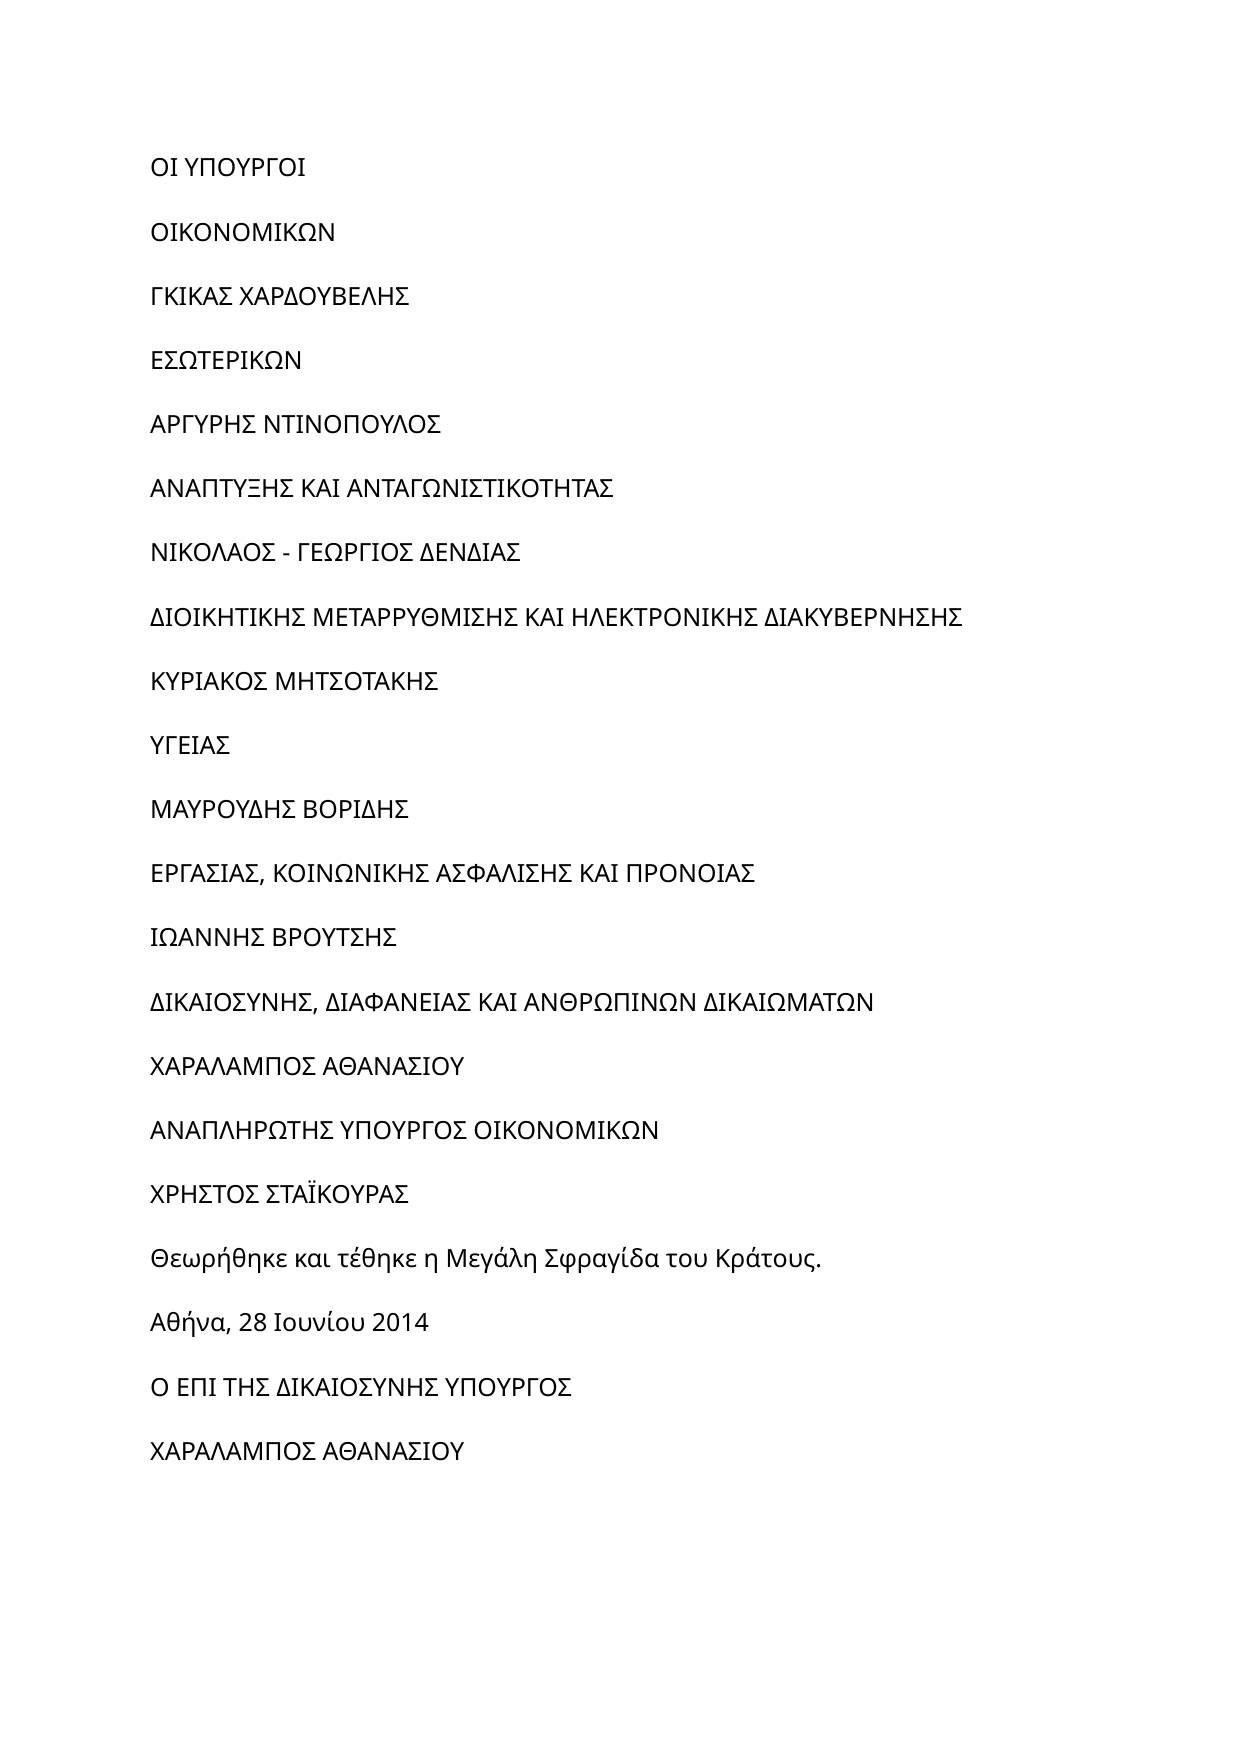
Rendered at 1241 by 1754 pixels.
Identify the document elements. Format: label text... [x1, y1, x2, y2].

text ΑΡΓΥΡΗΣ ΝΤΙΝΟΠΟΥΛΟΣ [150, 407, 1090, 441]
text ΟΙΚΟΝΟΜΙΚΩΝ [150, 214, 1090, 248]
text ΝΙΚΟΛΑΟΣ - ΓΕΩΡΓΙΟΣ ΔΕΝΔΙΑΣ [150, 535, 1090, 569]
text ΥΓΕΙΑΣ [150, 727, 1090, 762]
text ΑΝΑΠΛΗΡΩΤΗΣ ΥΠΟΥΡΓΟΣ ΟΙΚΟΝΟΜΙΚΩΝ [150, 1112, 1090, 1147]
text ΚΥΡΙΑΚΟΣ ΜΗΤΣΟΤΑΚΗΣ [150, 663, 1090, 697]
text ΔΙΟΙΚΗΤΙΚΗΣ ΜΕΤΑΡΡΥΘΜΙΣΗΣ ΚΑΙ ΗΛΕΚΤΡΟΝΙΚΗΣ ΔΙΑΚΥΒΕΡΝΗΣΗΣ [150, 599, 1090, 633]
text Αθήνα, 28 Ιουνίου 2014 [150, 1305, 1090, 1339]
text ΧΑΡΑΛΑΜΠΟΣ ΑΘΑΝΑΣΙΟΥ [150, 1433, 1090, 1467]
text ΜΑΥΡΟΥΔΗΣ ΒΟΡΙΔΗΣ [150, 792, 1090, 826]
text ΕΡΓΑΣΙΑΣ, ΚΟΙΝΩΝΙΚΗΣ ΑΣΦΑΛΙΣΗΣ ΚΑΙ ΠΡΟΝΟΙΑΣ [150, 856, 1090, 890]
text Ο ΕΠΙ ΤΗΣ ΔΙΚΑΙΟΣΥΝΗΣ ΥΠΟΥΡΓΟΣ [150, 1369, 1090, 1403]
text ΧΑΡΑΛΑΜΠΟΣ ΑΘΑΝΑΣΙΟΥ [150, 1048, 1090, 1082]
text ΑΝΑΠΤΥΞΗΣ ΚΑΙ ΑΝΤΑΓΩΝΙΣΤΙΚΟΤΗΤΑΣ [150, 471, 1090, 505]
text ΕΣΩΤΕΡΙΚΩΝ [150, 342, 1090, 377]
text Θεωρήθηκε και τέθηκε η Μεγάλη Σφραγίδα του Κράτους. [150, 1241, 1090, 1275]
text ΙΩΑΝΝΗΣ ΒΡΟΥΤΣΗΣ [150, 920, 1090, 954]
text ΔΙΚΑΙΟΣΥΝΗΣ, ΔΙΑΦΑΝΕΙΑΣ ΚΑΙ ΑΝΘΡΩΠΙΝΩΝ ΔΙΚΑΙΩΜΑΤΩΝ [150, 984, 1090, 1018]
text ΟΙ ΥΠΟΥΡΓΟΙ [150, 150, 1090, 184]
text ΓΚΙΚΑΣ ΧΑΡΔΟΥΒΕΛΗΣ [150, 278, 1090, 312]
text ΧΡΗΣΤΟΣ ΣΤΑΪΚΟΥΡΑΣ [150, 1177, 1090, 1211]
